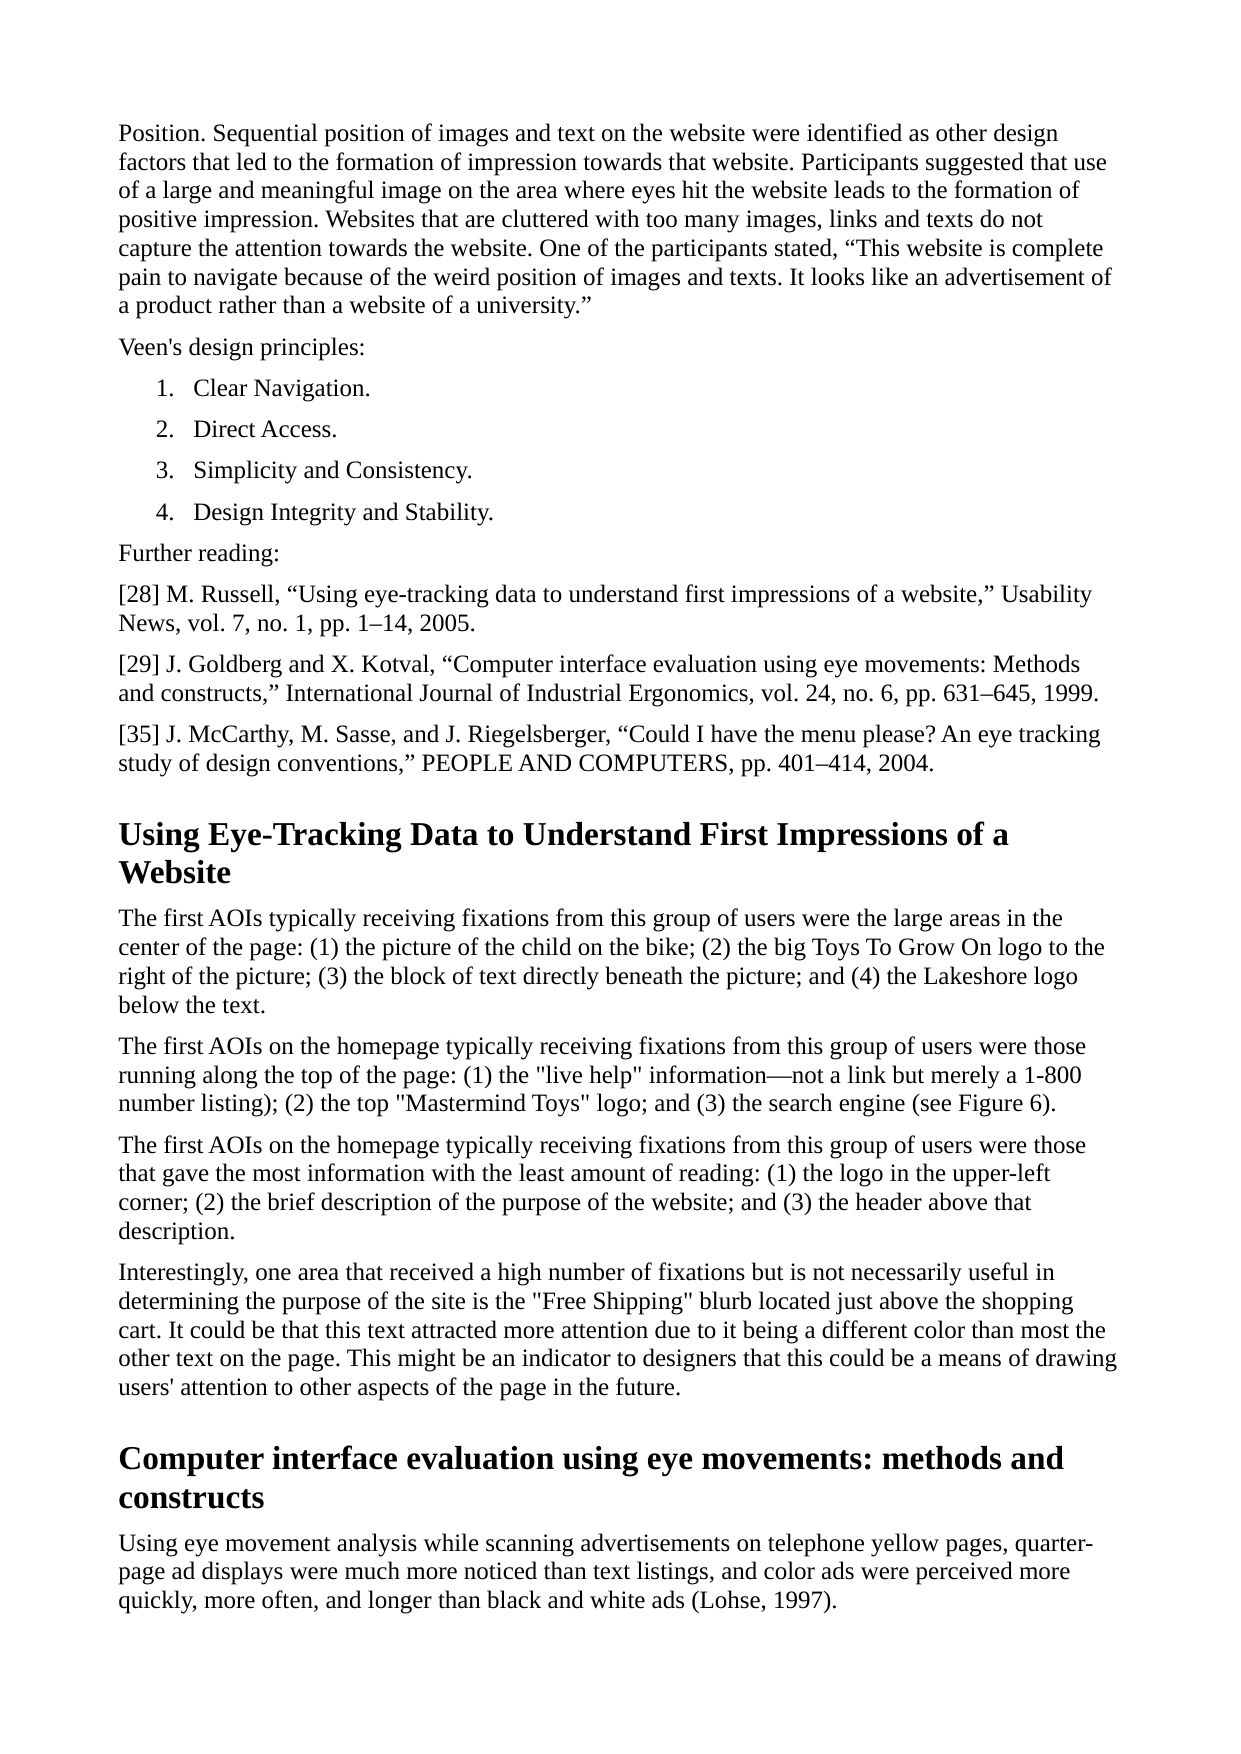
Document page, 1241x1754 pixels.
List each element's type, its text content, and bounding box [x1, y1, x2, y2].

text Veen's design principles: [118, 332, 1122, 361]
list Clear Navigation. [156, 373, 1122, 402]
text The first AOIs on the homepage typically receiving fixations from this group of users were those running along the top of the page: (1) the "live help" information—not a link but merely a 1-800 number listing); (2) the top "Mastermind Toys" logo; and (3) the search engine (see Figure 6). [118, 1031, 1122, 1117]
text Using eye movement analysis while scanning advertisements on telephone yellow pages, quarter-page ad displays were much more noticed than text listings, and color ads were perceived more quickly, more often, and longer than black and white ads (Lohse, 1997). [118, 1528, 1122, 1614]
text Further reading: [118, 538, 1122, 567]
list Simplicity and Consistency. [156, 456, 1122, 484]
text [28] M. Russell, “Using eye-tracking data to understand first impressions of a website,” Usability News, vol. 7, no. 1, pp. 1–14, 2005. [118, 579, 1122, 637]
text The first AOIs typically receiving fixations from this group of users were the large areas in the center of the page: (1) the picture of the child on the bike; (2) the big Toys To Grow On logo to the right of the picture; (3) the block of text directly beneath the picture; and (4) the Lakeshore logo below the text. [118, 903, 1122, 1018]
text Position. Sequential position of images and text on the website were identified as other design factors that led to the formation of impression towards that website. Participants suggested that use of a large and meaningful image on the area where eyes hit the website leads to the formation of positive impression. Websites that are cluttered with too many images, links and texts do not capture the attention towards the website. One of the participants stated, “This website is complete pain to navigate because of the weird position of images and texts. It looks like an advertisement of a product rather than a website of a university.” [118, 118, 1122, 319]
text Interestingly, one area that received a high number of fixations but is not necessarily useful in determining the purpose of the site is the "Free Shipping" blurb located just above the shopping cart. It could be that this text attracted more attention due to it being a different color than most the other text on the page. This might be an indicator to designers that this could be a means of drawing users' attention to other aspects of the page in the future. [118, 1257, 1122, 1401]
subtitle Computer interface evaluation using eye movements: methods and constructs [118, 1438, 1122, 1515]
text The first AOIs on the homepage typically receiving fixations from this group of users were those that gave the most information with the least amount of reading: (1) the logo in the upper-left corner; (2) the brief description of the purpose of the website; and (3) the header above that description. [118, 1130, 1122, 1245]
list Direct Access. [156, 414, 1122, 443]
subtitle Using Eye-Tracking Data to Understand First Impressions of a Website [118, 814, 1122, 891]
list Design Integrity and Stability. [156, 497, 1122, 526]
text [29] J. Goldberg and X. Kotval, “Computer interface evaluation using eye movements: Methods and constructs,” International Journal of Industrial Ergonomics, vol. 24, no. 6, pp. 631–645, 1999. [118, 649, 1122, 707]
text [35] J. McCarthy, M. Sasse, and J. Riegelsberger, “Could I have the menu please? An eye tracking study of design conventions,” PEOPLE AND COMPUTERS, pp. 401–414, 2004. [118, 719, 1122, 777]
